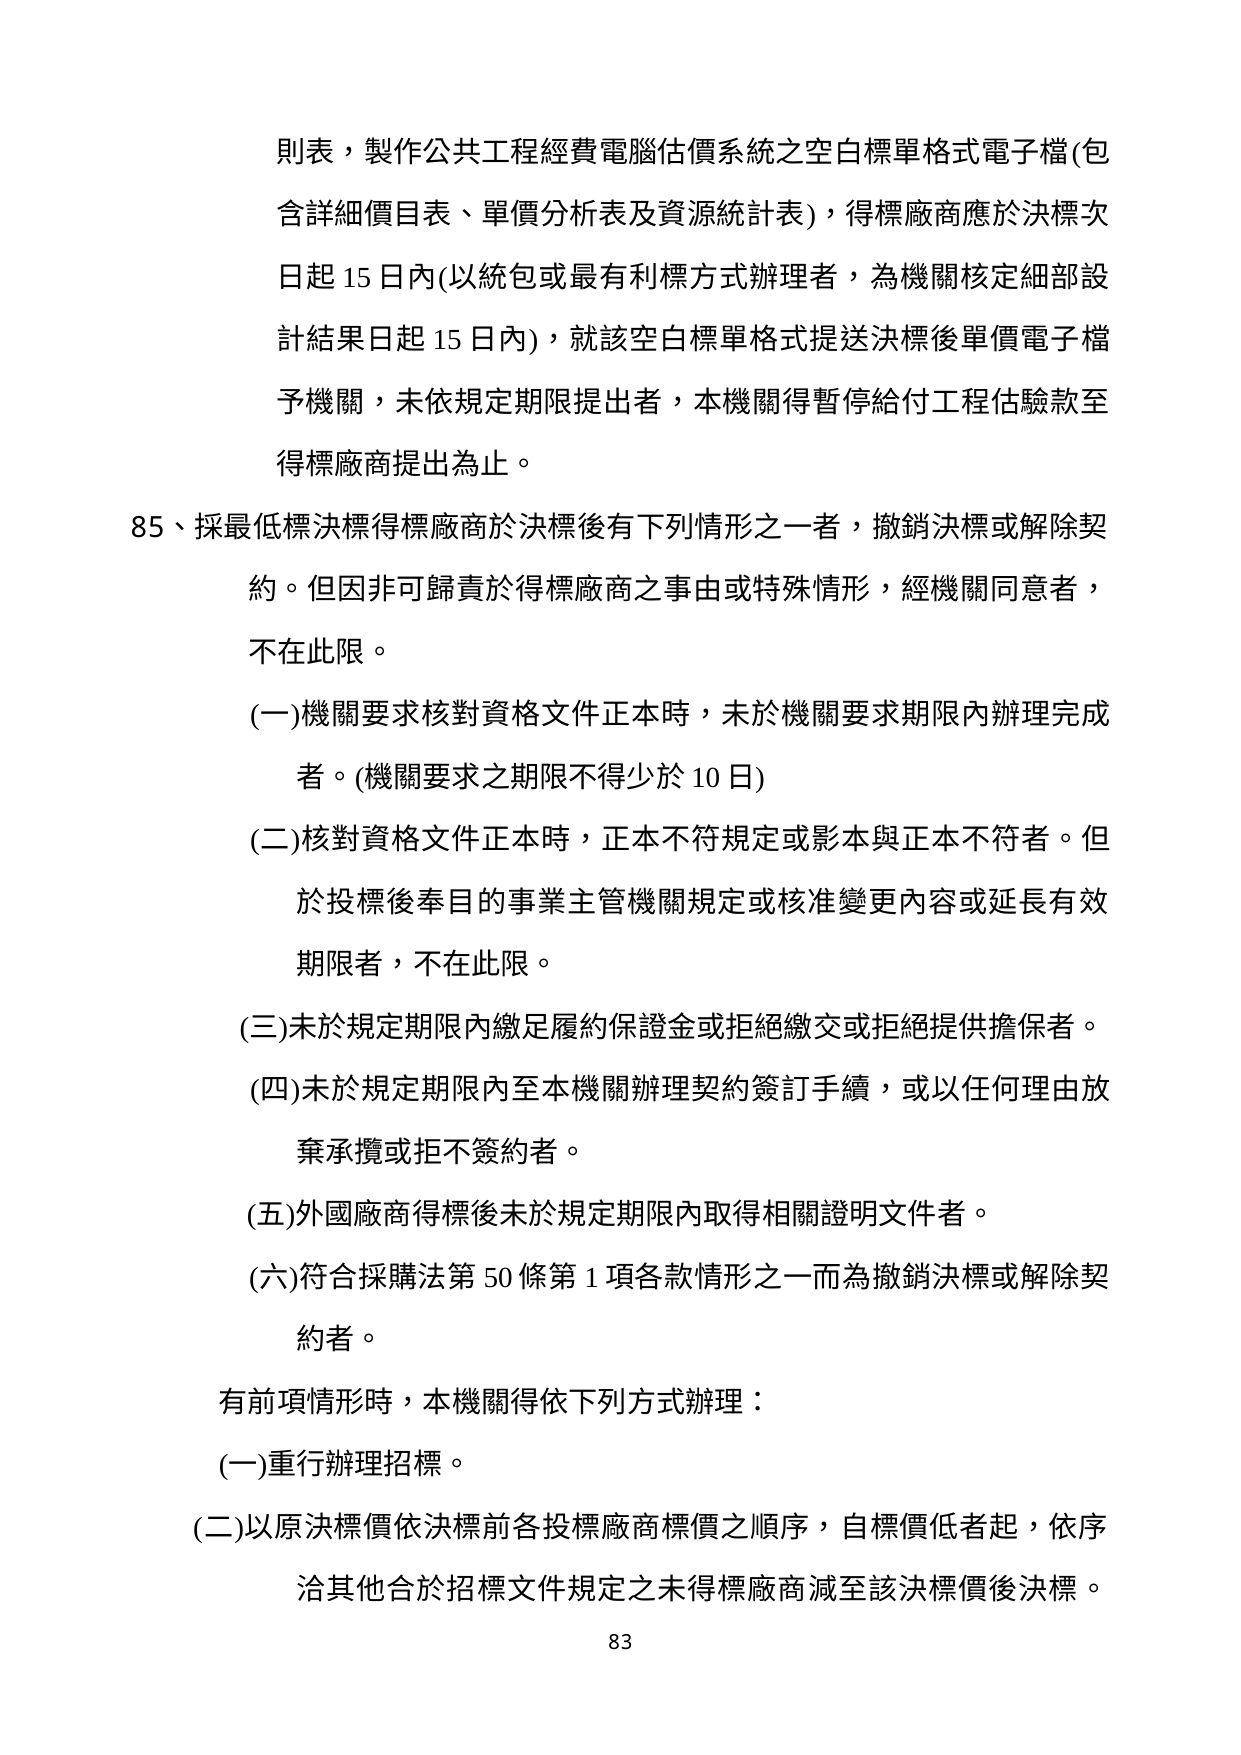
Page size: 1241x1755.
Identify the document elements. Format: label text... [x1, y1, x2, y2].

text (二)以原決標價依決標前各投標廠商標價之順序，自標價低者起，依序洽其他合於招標文件規定之未得標廠商減至該決標價後決標。 [130, 1483, 1110, 1608]
list 採最低標決標得標廠商於決標後有下列情形之一者，撤銷決標或解除契約。但因非可歸責於得標廠商之事由或特殊情形，經機關同意者，不在此限。 [130, 483, 1110, 670]
text 有前項情形時，本機關得依下列方式辦理： [189, 1358, 1110, 1420]
text (二)核對資格文件正本時，正本不符規定或影本與正本不符者。但於投標後奉目的事業主管機關規定或核准變更內容或延長有效期限者，不在此限。 [130, 795, 1110, 983]
text (六)符合採購法第50條第1項各款情形之一而為撤銷決標或解除契約者。 [130, 1233, 1110, 1358]
text (三)未於規定期限內繳足履約保證金或拒絕繳交或拒絕提供擔保者。 [130, 983, 1110, 1045]
text (四)未於規定期限內至本機關辦理契約簽訂手續，或以任何理由放棄承攬或拒不簽約者。 [130, 1045, 1110, 1170]
text (一)機關要求核對資格文件正本時，未於機關要求期限內辦理完成者。(機關要求之期限不得少於10日) [130, 670, 1110, 795]
text (五)外國廠商得標後未於規定期限內取得相關證明文件者。 [130, 1170, 1110, 1233]
text 則表，製作公共工程經費電腦估價系統之空白標單格式電子檔(包含詳細價目表、單價分析表及資源統計表)，得標廠商應於決標次日起15日內(以統包或最有利標方式辦理者，為機關核定細部設計結果日起15日內)，就該空白標單格式提送決標後單價電子檔予機關，未依規定期限提出者，本機關得暫停給付工程估驗款至得標廠商提出為止。 [130, 108, 1110, 483]
text (一)重行辦理招標。 [189, 1420, 1110, 1483]
